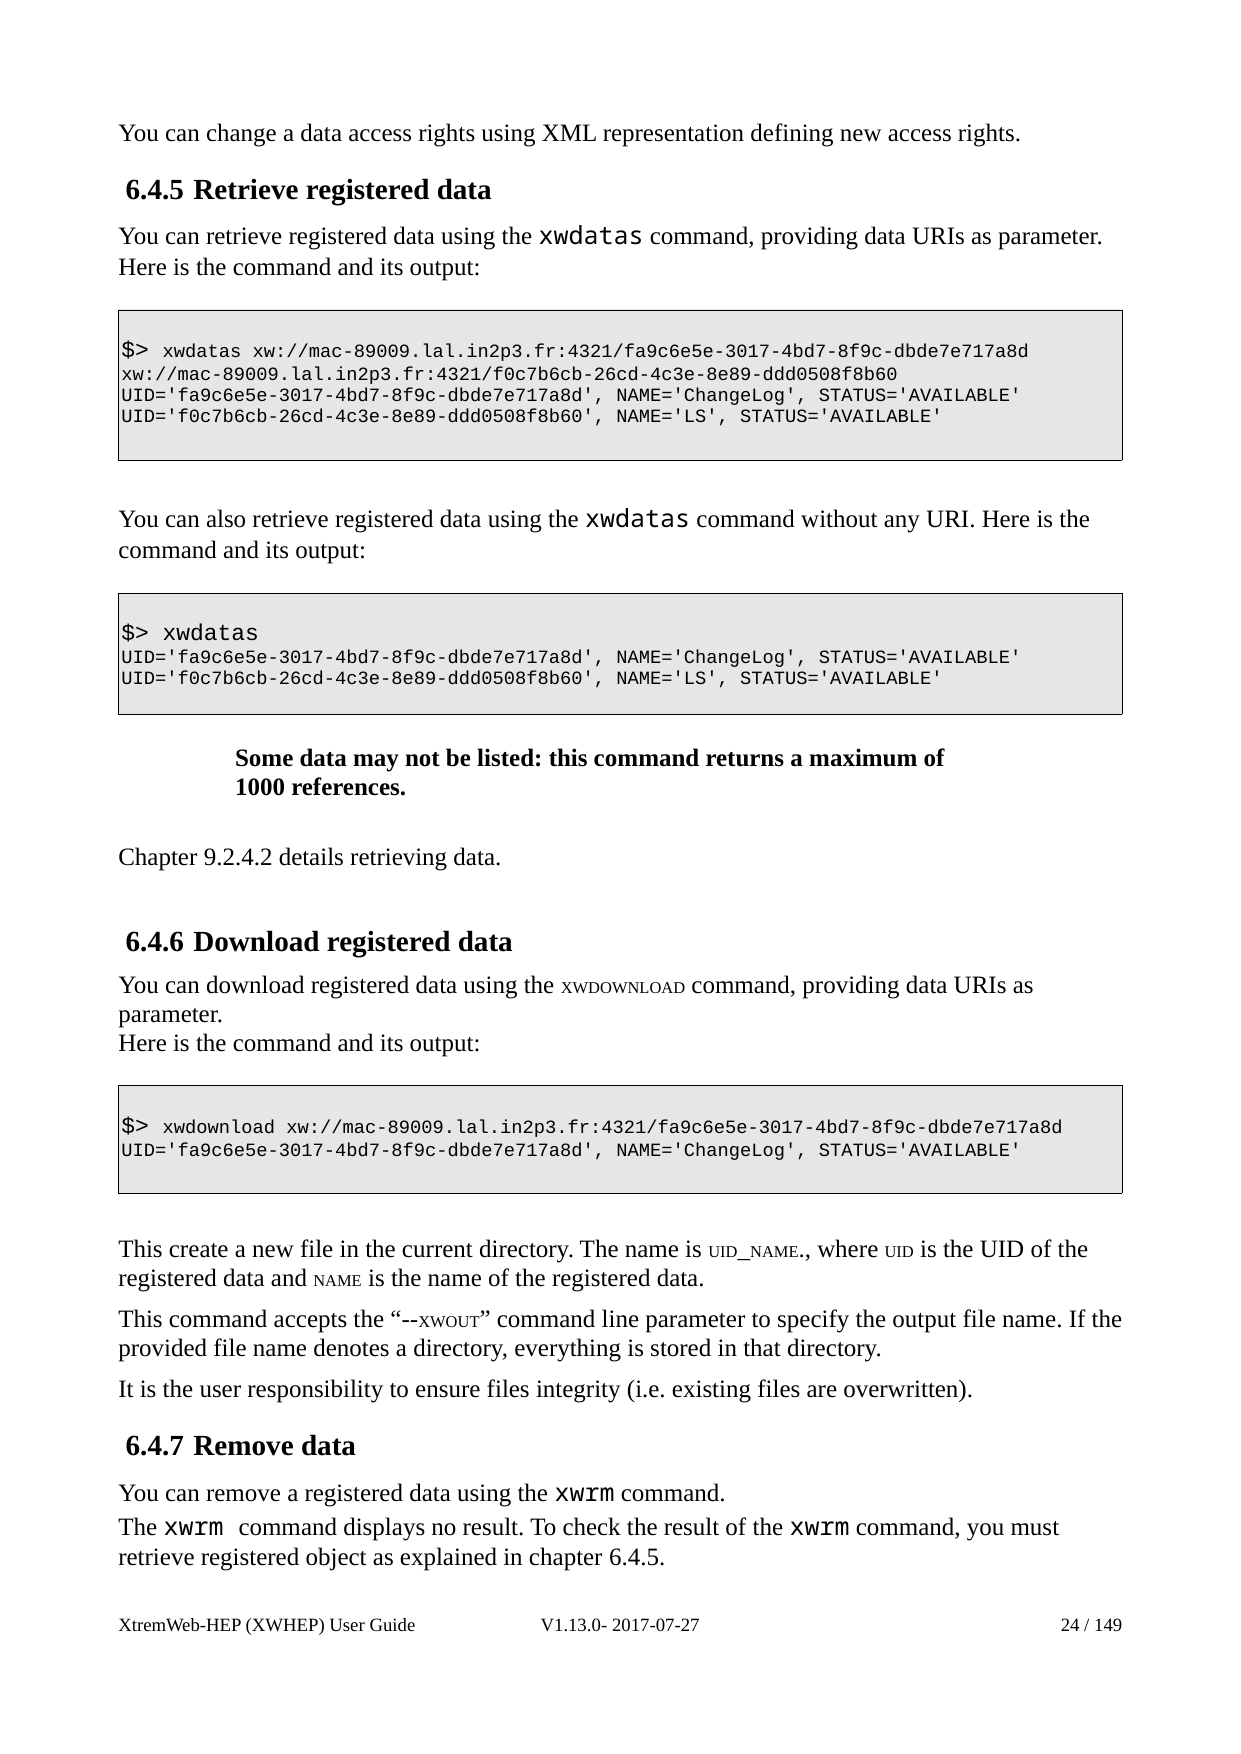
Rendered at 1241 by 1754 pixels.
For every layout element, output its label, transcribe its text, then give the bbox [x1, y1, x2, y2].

text Some data may not be listed: this command returns a maximum of 1000 references. [235, 743, 946, 801]
subtitle Remove data [118, 1428, 1122, 1462]
text It is the user responsibility to ensure files integrity (i.e. existing files are overwritten). [118, 1374, 1122, 1403]
text Here is the command and its output: [118, 1028, 1122, 1057]
text UID='f0c7b6cb-26cd-4c3e-8e89-ddd0508f8b60', NAME='LS', STATUS='AVAILABLE' [119, 666, 1122, 687]
text $> xwdatas xw://mac-89009.lal.in2p3.fr:4321/fa9c6e5e-3017-4bd7-8f9c-dbde7e717a8d xw://mac-89009.lal.in2p3.fr:4321/f0c7b6cb-26cd-4c3e-8e89-ddd0508f8b60 [119, 335, 1122, 383]
text This create a new file in the current directory. The name is uid_name., where uid is the UID of the registered data and name is the name of the registered data. [118, 1234, 1122, 1292]
text UID='fa9c6e5e-3017-4bd7-8f9c-dbde7e717a8d', NAME='ChangeLog', STATUS='AVAILABLE' [119, 383, 1122, 404]
text You can retrieve registered data using the xwdatas command, providing data URIs as parameter. [118, 218, 1122, 252]
text This command accepts the “--xwout” command line parameter to specify the output file name. If the provided file name denotes a directory, everything is stored in that directory. [118, 1304, 1122, 1362]
text UID='fa9c6e5e-3017-4bd7-8f9c-dbde7e717a8d', NAME='ChangeLog', STATUS='AVAILABLE' [119, 1137, 1122, 1158]
text Chapter 9.2.4.2 details retrieving data. [118, 842, 1122, 871]
text $> xwdatas [119, 619, 1122, 644]
text UID='f0c7b6cb-26cd-4c3e-8e89-ddd0508f8b60', NAME='LS', STATUS='AVAILABLE' [119, 404, 1122, 425]
text You can download registered data using the xwdownload command, providing data URIs as parameter. [118, 970, 1122, 1028]
text UID='fa9c6e5e-3017-4bd7-8f9c-dbde7e717a8d', NAME='ChangeLog', STATUS='AVAILABLE' [119, 644, 1122, 666]
text Here is the command and its output: [118, 252, 1122, 281]
subtitle Retrieve registered data [118, 172, 1122, 205]
subtitle Download registered data [118, 924, 1122, 958]
text The xwrm command displays no result. To check the result of the xwrm command, you must retrieve registered object as explained in chapter 6.4.5. [118, 1508, 1122, 1571]
text You can change a data access rights using XML representation defining new access rights. [118, 118, 1122, 147]
text $> xwdownload xw://mac-89009.lal.in2p3.fr:4321/fa9c6e5e-3017-4bd7-8f9c-dbde7e717a8d [119, 1111, 1122, 1137]
text You can remove a registered data using the xwrm command. [118, 1474, 1122, 1508]
text You can also retrieve registered data using the xwdatas command without any URI. Here is the command and its output: [118, 501, 1122, 564]
